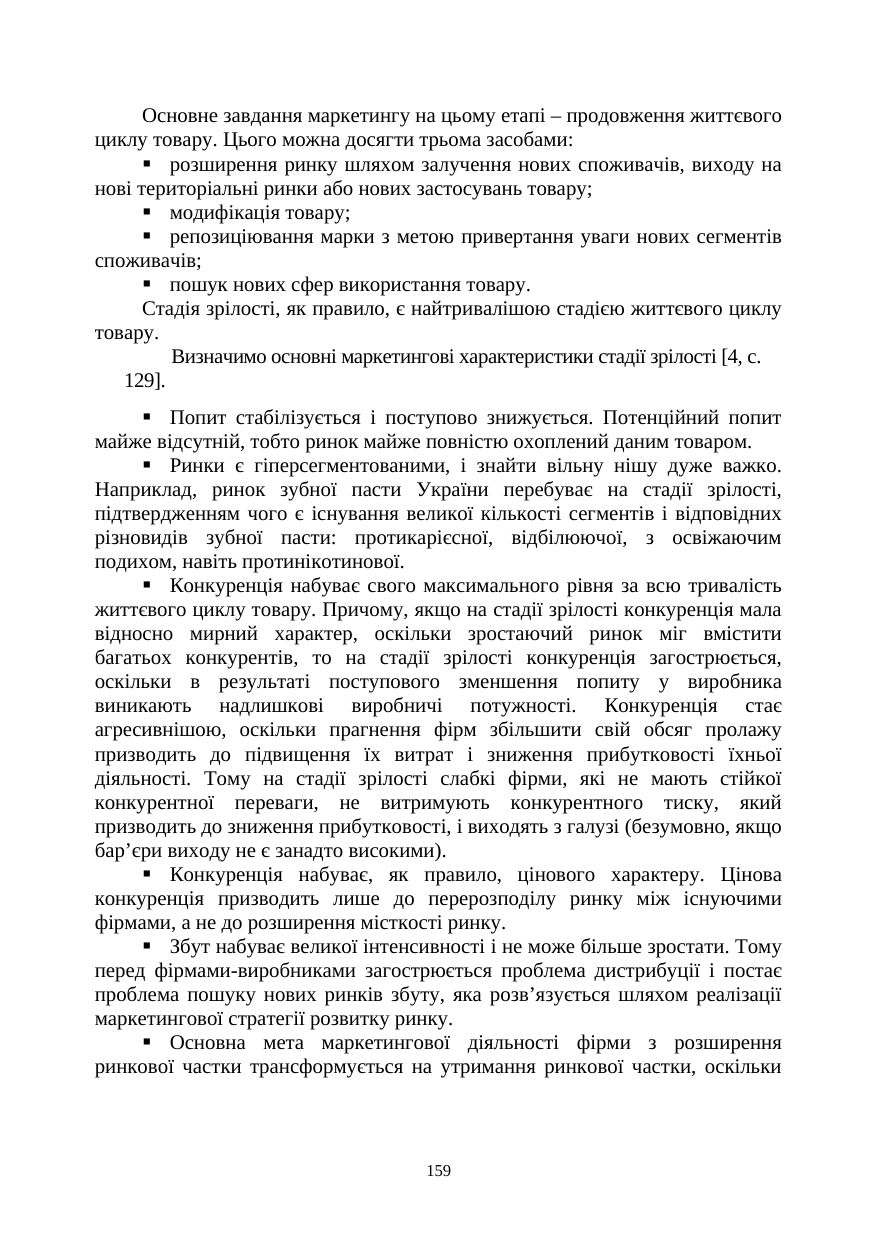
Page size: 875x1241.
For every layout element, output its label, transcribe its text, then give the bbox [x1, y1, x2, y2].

list Конкуренція набуває, як правило, цінового характеру. Цінова конкуренція призводить лише до перерозподілу ринку між існуючими фірмами, а не до розширення місткості ринку. [94, 862, 782, 934]
list розширення ринку шляхом залучення нових споживачів, виходу на нові територіальні ринки або нових застосувань товару; [94, 151, 782, 199]
list Основна мета маркетингової діяльності фірми з розширення ринкової частки трансформується на утримання ринкової частки, оскільки [94, 1030, 782, 1078]
list Попит стабілізується і поступово знижується. Потенційний попит майже відсутній, тобто ринок майже повністю охоплений даним товаром. [94, 404, 782, 453]
list пошук нових сфер використання товару. [94, 272, 782, 296]
text Визначимо основні маркетингові характеристики стадії зрілості [4, с. 129]. [124, 344, 782, 392]
text Стадія зрілості, як правило, є найтривалішою стадією життєвого циклу товару. [94, 296, 782, 344]
list Конкуренція набуває свого максимального рівня за всю тривалість життєвого циклу товару. Причому, якщо на стадії зрілості конкуренція мала відносно мирний характер, оскільки зростаючий ринок міг вмістити багатьох конкурентів, то на стадії зрілості конкуренція загострюється, оскільки в результаті поступового зменшення попиту у виробника виникають надлишкові виробничі потужності. Конкуренція стає агресивнішою, оскільки прагнення фірм збільшити свій обсяг пролажу призводить до підвищення їх витрат і зниження прибутковості їхньої діяльності. Тому на стадії зрілості слабкі фірми, які не мають стійкої конкурентної переваги, не витримують конкурентного тиску, який призводить до зниження прибутковості, і виходять з галузі (безумовно, якщо бар’єри виходу не є занадто високими). [94, 573, 782, 862]
list Ринки є гіперсегментованими, і знайти вільну нішу дуже важко. Наприклад, ринок зубної пасти України перебуває на стадії зрілості, підтвердженням чого є існування великої кількості сегментів і відповідних різновидів зубної пасти: протикарієсної, відбілюючої, з освіжаючим подихом, навіть протинікотинової. [94, 453, 782, 573]
text Основне завдання маркетингу на цьому етапі – продовження життєвого циклу товару. Цього можна досягти трьома засобами: [94, 103, 782, 151]
list репозиціювання марки з метою привертання уваги нових сегментів споживачів; [94, 224, 782, 272]
list модифікація товару; [94, 199, 782, 224]
list Збут набуває великої інтенсивності і не може більше зростати. Тому перед фірмами-виробниками загострюється проблема дистрибуції і постає проблема пошуку нових ринків збуту, яка розв’язується шляхом реалізації маркетингової стратегії розвитку ринку. [94, 934, 782, 1030]
